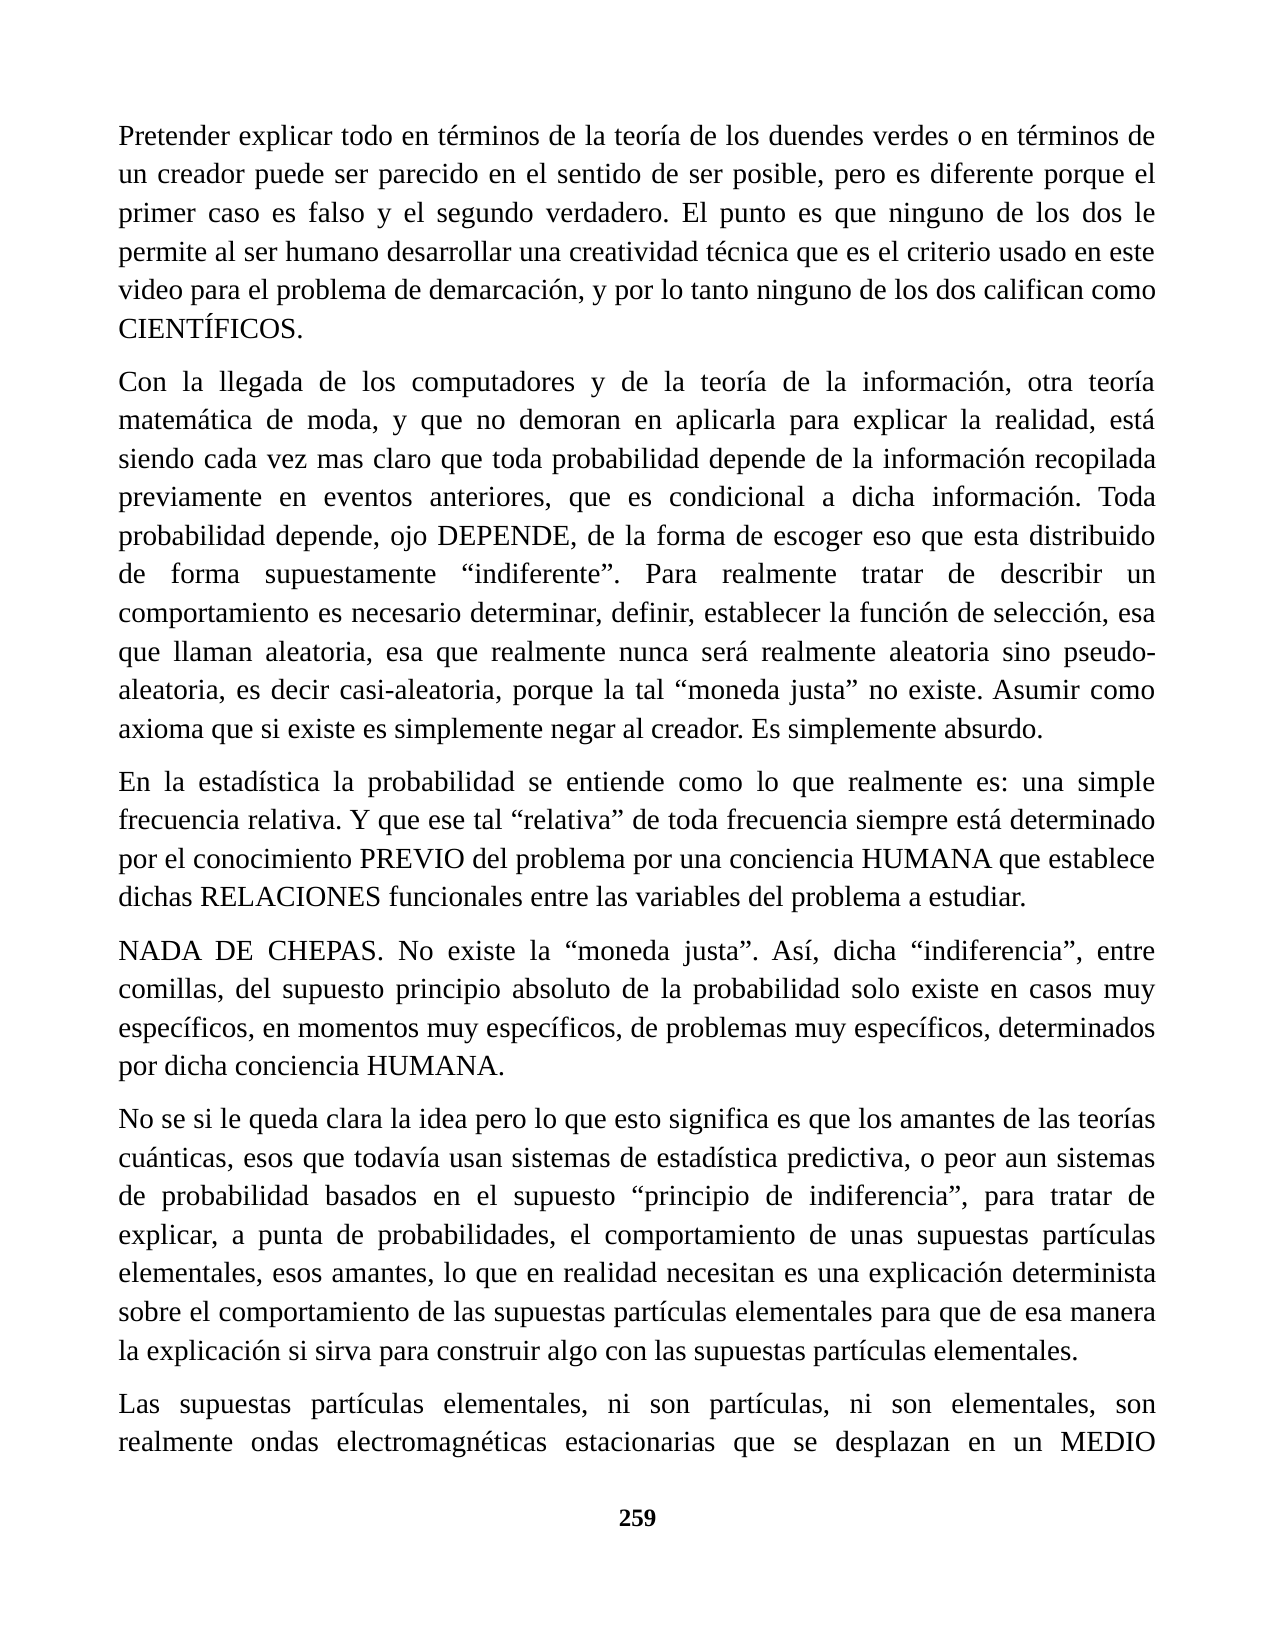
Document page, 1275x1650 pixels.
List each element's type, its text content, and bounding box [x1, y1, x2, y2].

text Las supuestas partículas elementales, ni son partículas, ni son elementales, son realmente ondas electromagnéticas estacionarias que se desplazan en un MEDIO [118, 1386, 1157, 1458]
text No se si le queda clara la idea pero lo que esto significa es que los amantes de las teorías cuánticas, esos que todavía usan sistemas de estadística predictiva, o peor aun sistemas de probabilidad basados en el supuesto “principio de indiferencia”, para tratar de explicar, a punta de probabilidades, el comportamiento de unas supuestas partículas elementales, esos amantes, lo que en realidad necesitan es una explicación determinista sobre el comportamiento de las supuestas partículas elementales para que de esa manera la explicación si sirva para construir algo con las supuestas partículas elementales. [118, 1101, 1157, 1366]
text Pretender explicar todo en términos de la teoría de los duendes verdes o en términos de un creador puede ser parecido en el sentido de ser posible, pero es diferente porque el primer caso es falso y el segundo verdadero. El punto es que ninguno de los dos le permite al ser humano desarrollar una creatividad técnica que es el criterio usado en este video para el problema de demarcación, y por lo tanto ninguno de los dos califican como CIENTÍFICOS. [118, 118, 1157, 344]
text En la estadística la probabilidad se entiende como lo que realmente es: una simple frecuencia relativa. Y que ese tal “relativa” de toda frecuencia siempre está determinado por el conocimiento PREVIO del problema por una conciencia HUMANA que establece dichas RELACIONES funcionales entre las variables del problema a estudiar. [118, 764, 1157, 913]
text Con la llegada de los computadores y de la teoría de la información, otra teoría matemática de moda, y que no demoran en aplicarla para explicar la realidad, está siendo cada vez mas claro que toda probabilidad depende de la información recopilada previamente en eventos anteriores, que es condicional a dicha información. Toda probabilidad depende, ojo DEPENDE, de la forma de escoger eso que esta distribuido de forma supuestamente “indiferente”. Para realmente tratar de describir un comportamiento es necesario determinar, definir, establecer la función de selección, esa que llaman aleatoria, esa que realmente nunca será realmente aleatoria sino pseudo-aleatoria, es decir casi-aleatoria, porque la tal “moneda justa” no existe. Asumir como axioma que si existe es simplemente negar al creador. Es simplemente absurdo. [118, 364, 1157, 744]
text NADA DE CHEPAS. No existe la “moneda justa”. Así, dicha “indiferencia”, entre comillas, del supuesto principio absoluto de la probabilidad solo existe en casos muy específicos, en momentos muy específicos, de problemas muy específicos, determinados por dicha conciencia HUMANA. [118, 933, 1157, 1082]
